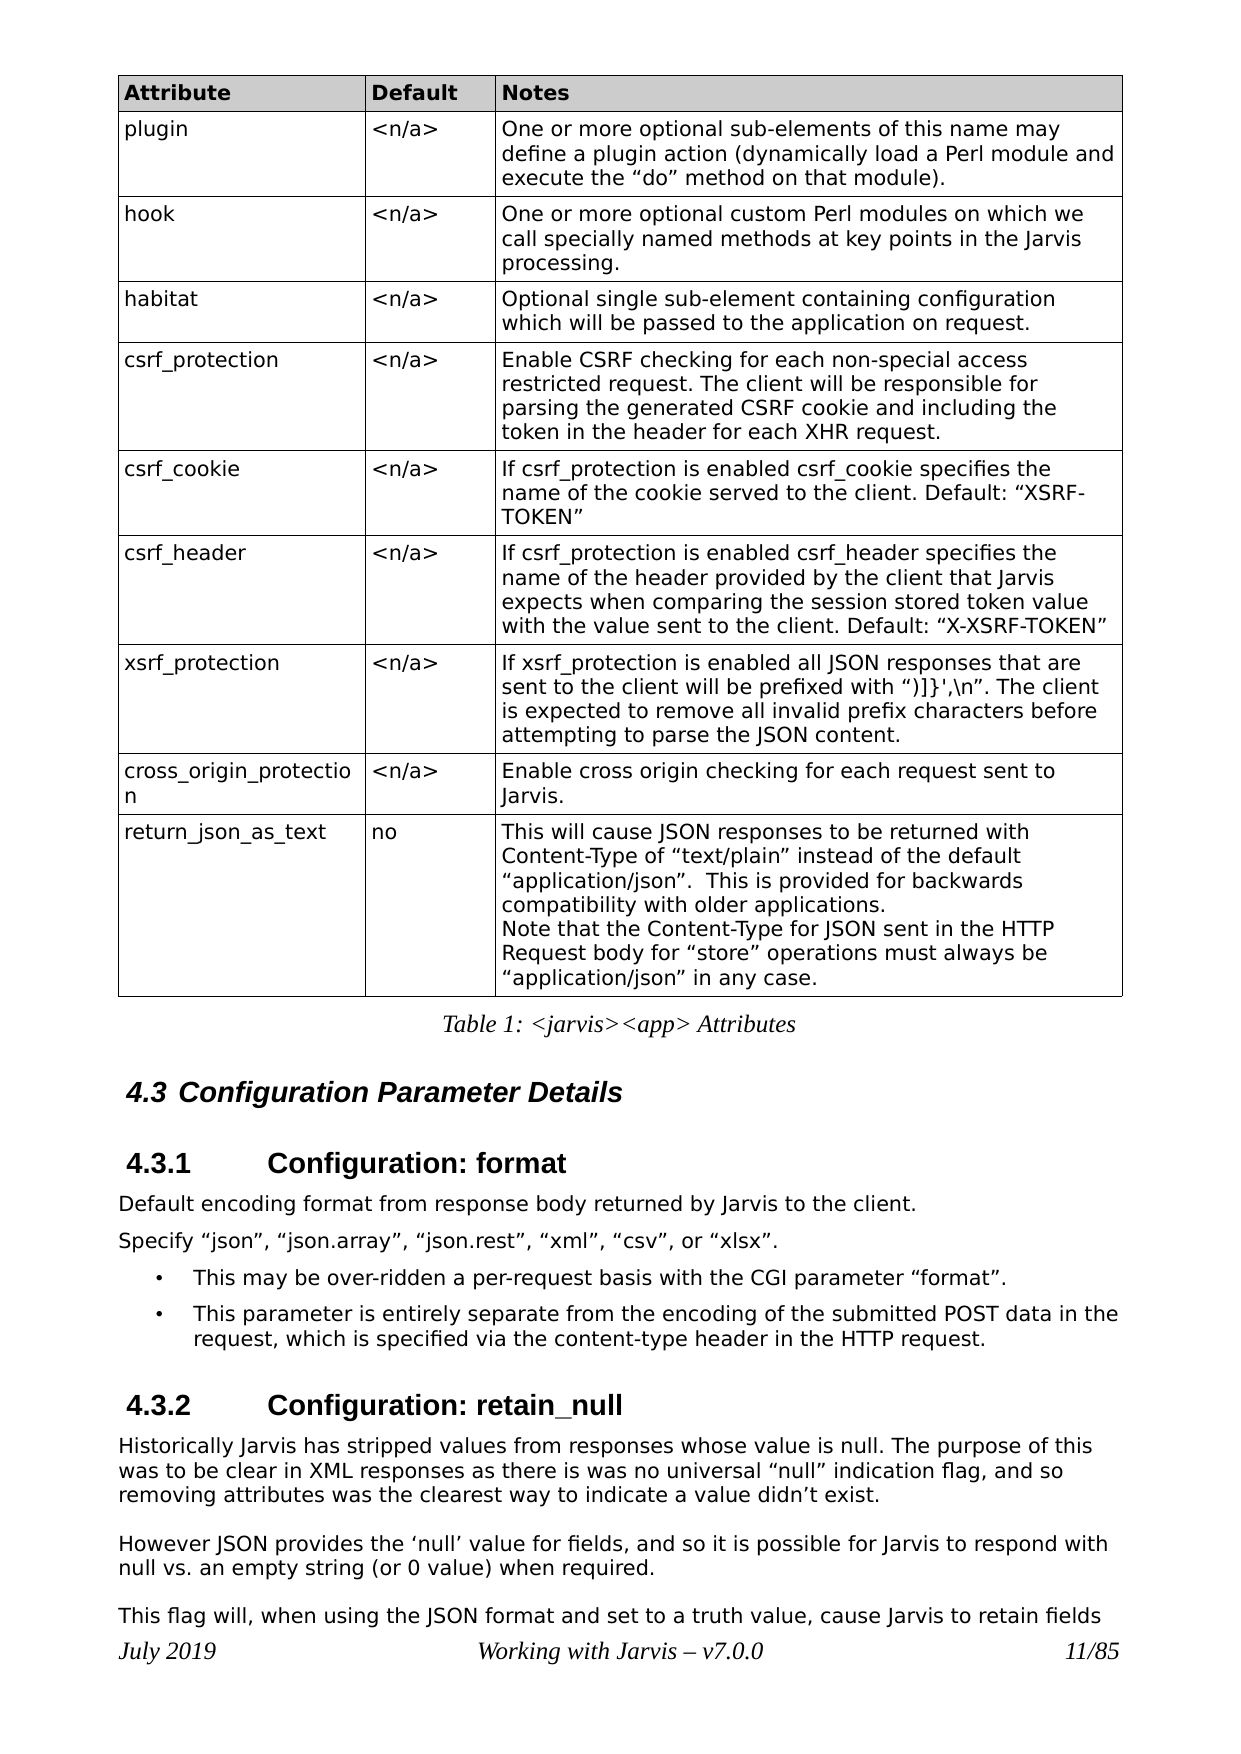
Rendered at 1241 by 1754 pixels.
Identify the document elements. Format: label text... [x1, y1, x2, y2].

table_cell plugin [119, 112, 365, 196]
table_cell <n/a> [366, 112, 495, 196]
subtitle Configuration: format [118, 1146, 1122, 1179]
table_cell hook [119, 197, 365, 281]
text Default encoding format from response body returned by Jarvis to the client. [118, 1192, 1122, 1216]
table_cell xsrf_protection [119, 645, 365, 753]
list This may be over-ridden a per-request basis with the CGI parameter “format”. [156, 1266, 1122, 1290]
table_cell Enable CSRF checking for each non-special access restricted request. The client will be responsible for parsing the generated CSRF cookie and including the token in the header for each XHR request. [496, 343, 1122, 450]
table_cell cross_origin_protection [119, 754, 365, 814]
table_cell One or more optional sub-elements of this name may define a plugin action (dynamically load a Perl module and execute the “do” method on that module). [496, 112, 1122, 196]
table_cell no [366, 815, 495, 996]
table_cell habitat [119, 282, 365, 341]
table_cell <n/a> [366, 645, 495, 753]
table_cell If xsrf_protection is enabled all JSON responses that are sent to the client will be prefixed with “)]}',\n”. The client is expected to remove all invalid prefix characters before attempting to parse the JSON content. [496, 645, 1122, 753]
table_header Default [366, 76, 495, 111]
table_cell Enable cross origin checking for each request sent to Jarvis. [496, 754, 1122, 814]
list This parameter is entirely separate from the encoding of the submitted POST data in the request, which is specified via the content-type header in the HTTP request. [156, 1302, 1122, 1351]
table_cell return_json_as_text [119, 815, 365, 996]
table_cell If csrf_protection is enabled csrf_cookie specifies the name of the cookie served to the client. Default: “XSRF-TOKEN” [496, 451, 1122, 535]
table_cell csrf_protection [119, 343, 365, 450]
table_cell This will cause JSON responses to be returned with Content-Type of “text/plain” instead of the default “application/json”. This is provided for backwards compatibility with older applications. Note that the Content-Type for JSON sent in the HTTP Request body for “store” operations must always be “application/json” in any case. [496, 815, 1122, 996]
table_cell <n/a> [366, 343, 495, 450]
table_header Notes [496, 76, 1122, 111]
text Specify “json”, “json.array”, “json.rest”, “xml”, “csv”, or “xlsx”. [118, 1229, 1122, 1253]
table_cell <n/a> [366, 754, 495, 814]
table_cell If csrf_protection is enabled csrf_header specifies the name of the header provided by the client that Jarvis expects when comparing the session stored token value with the value sent to the client. Default: “X-XSRF-TOKEN” [496, 536, 1122, 644]
text Table 1: <jarvis><app> Attributes [118, 1009, 1122, 1037]
table_cell One or more optional custom Perl modules on which we call specially named methods at key points in the Jarvis processing. [496, 197, 1122, 281]
text However JSON provides the ‘null’ value for fields, and so it is possible for Jarvis to respond with null vs. an empty string (or 0 value) when required. [118, 1532, 1122, 1580]
table_cell csrf_header [119, 536, 365, 644]
table_cell <n/a> [366, 282, 495, 341]
subtitle Configuration: retain_null [118, 1388, 1122, 1422]
table_cell Optional single sub-element containing configuration which will be passed to the application on request. [496, 282, 1122, 341]
table_cell <n/a> [366, 197, 495, 281]
table_header Attribute [119, 76, 365, 111]
text This flag will, when using the JSON format and set to a truth value, cause Jarvis to retain fields [118, 1604, 1122, 1629]
table_cell <n/a> [366, 536, 495, 644]
table_cell <n/a> [366, 451, 495, 535]
table_cell csrf_cookie [119, 451, 365, 535]
text Historically Jarvis has stripped values from responses whose value is null. The purpose of this was to be clear in XML responses as there is was no universal “null” indication flag, and so removing attributes was the clearest way to indicate a value didn’t exist. [118, 1434, 1122, 1507]
subtitle Configuration Parameter Details [118, 1075, 1122, 1108]
